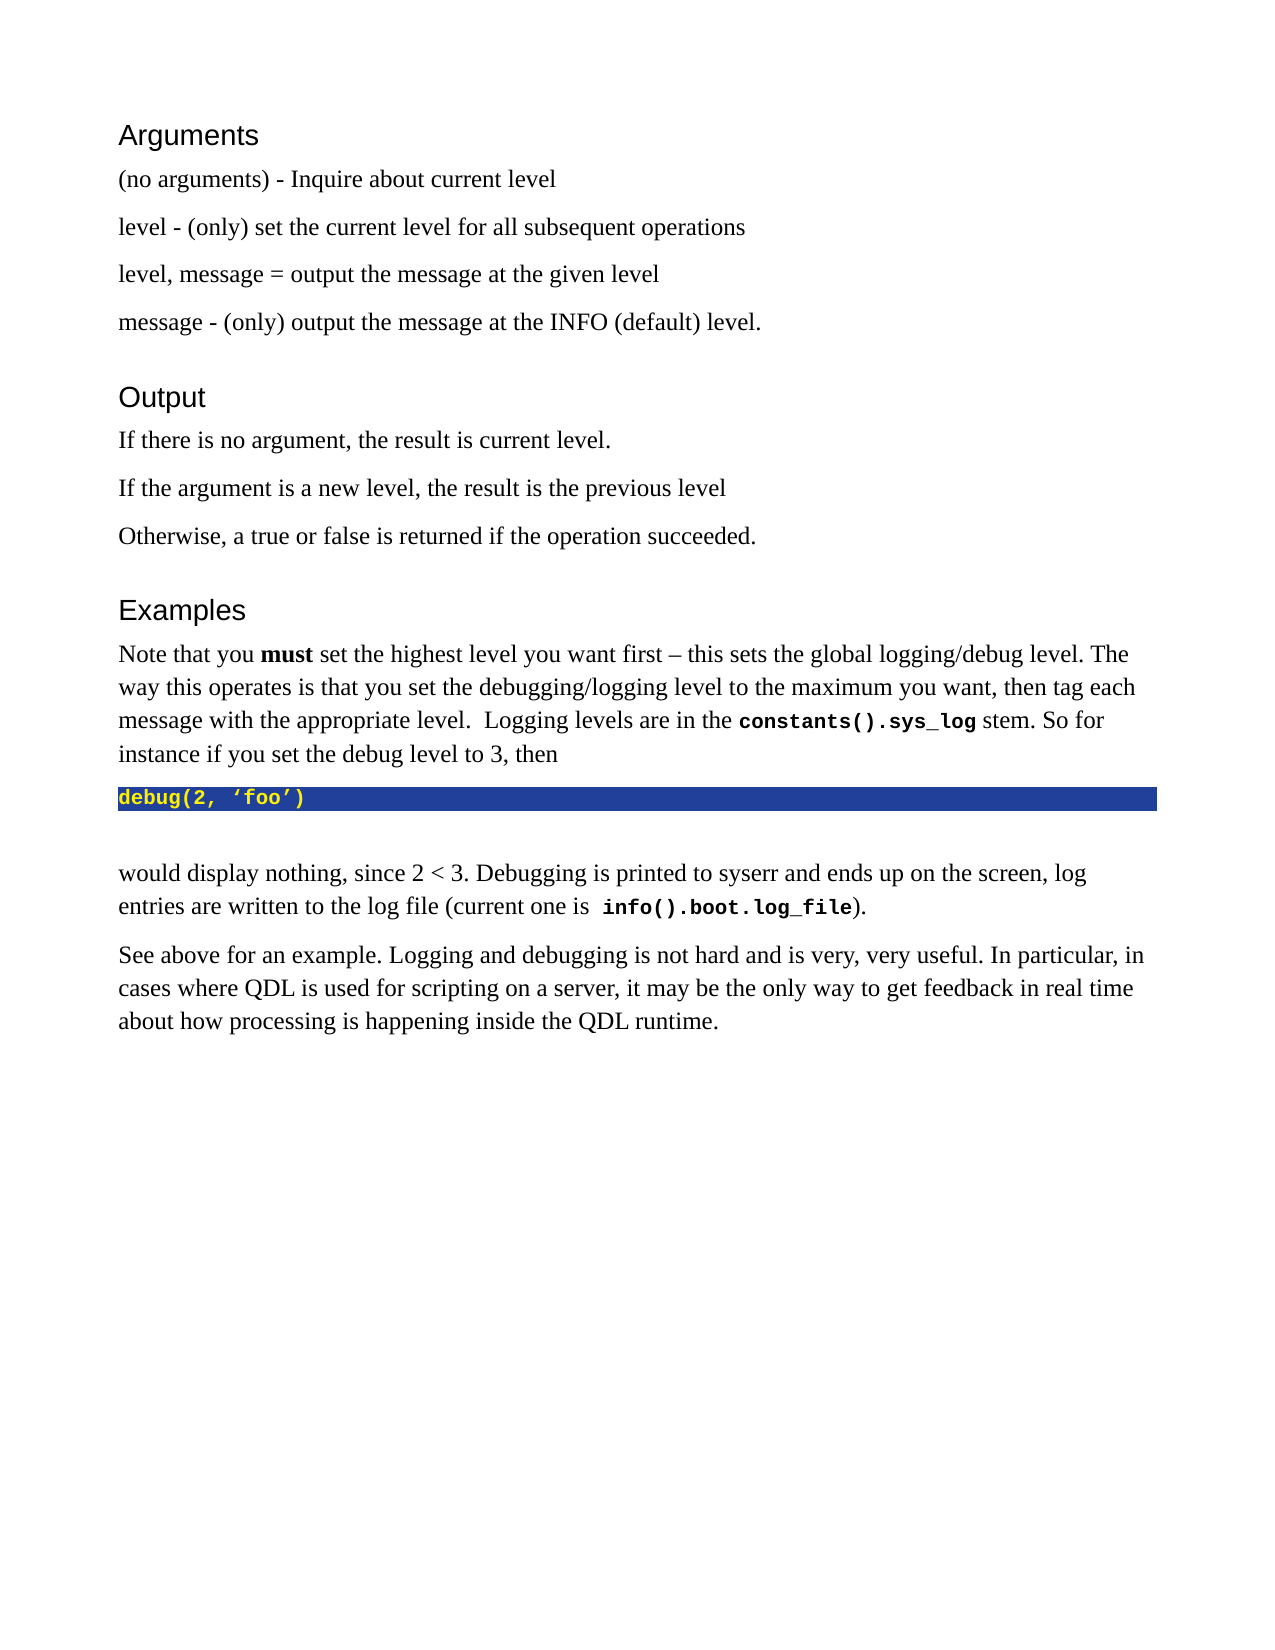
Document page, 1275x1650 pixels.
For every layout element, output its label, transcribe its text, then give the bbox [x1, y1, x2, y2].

text message - (only) output the message at the INFO (default) level. [118, 307, 1157, 336]
subtitle Arguments [118, 118, 1157, 152]
text debug(2, ‘foo’) [118, 787, 1157, 811]
text Note that you must set the highest level you want first – this sets the global logging/debug level. The way this operates is that you set the debugging/logging level to the maximum you want, then tag each message with the appropriate level. Logging levels are in the constants().sys_log stem. So for instance if you set the debug level to 3, then [118, 639, 1157, 768]
text (no arguments) - Inquire about current level [118, 164, 1157, 193]
text Otherwise, a true or false is returned if the operation succeeded. [118, 521, 1157, 549]
text level - (only) set the current level for all subsequent operations [118, 212, 1157, 241]
text If there is no argument, the result is current level. [118, 426, 1157, 454]
text level, message = output the message at the given level [118, 259, 1157, 288]
text would display nothing, since 2 < 3. Debugging is printed to syserr and ends up on the screen, log entries are written to the log file (current one is info().boot.log_file). [118, 858, 1157, 921]
text See above for an example. Logging and debugging is not hard and is very, very useful. In particular, in cases where QDL is used for scripting on a server, it may be the only way to get feedback in real time about how processing is happening inside the QDL runtime. [118, 940, 1157, 1034]
text If the argument is a new level, the result is the previous level [118, 473, 1157, 502]
subtitle Output [118, 379, 1157, 413]
subtitle Examples [118, 593, 1157, 627]
